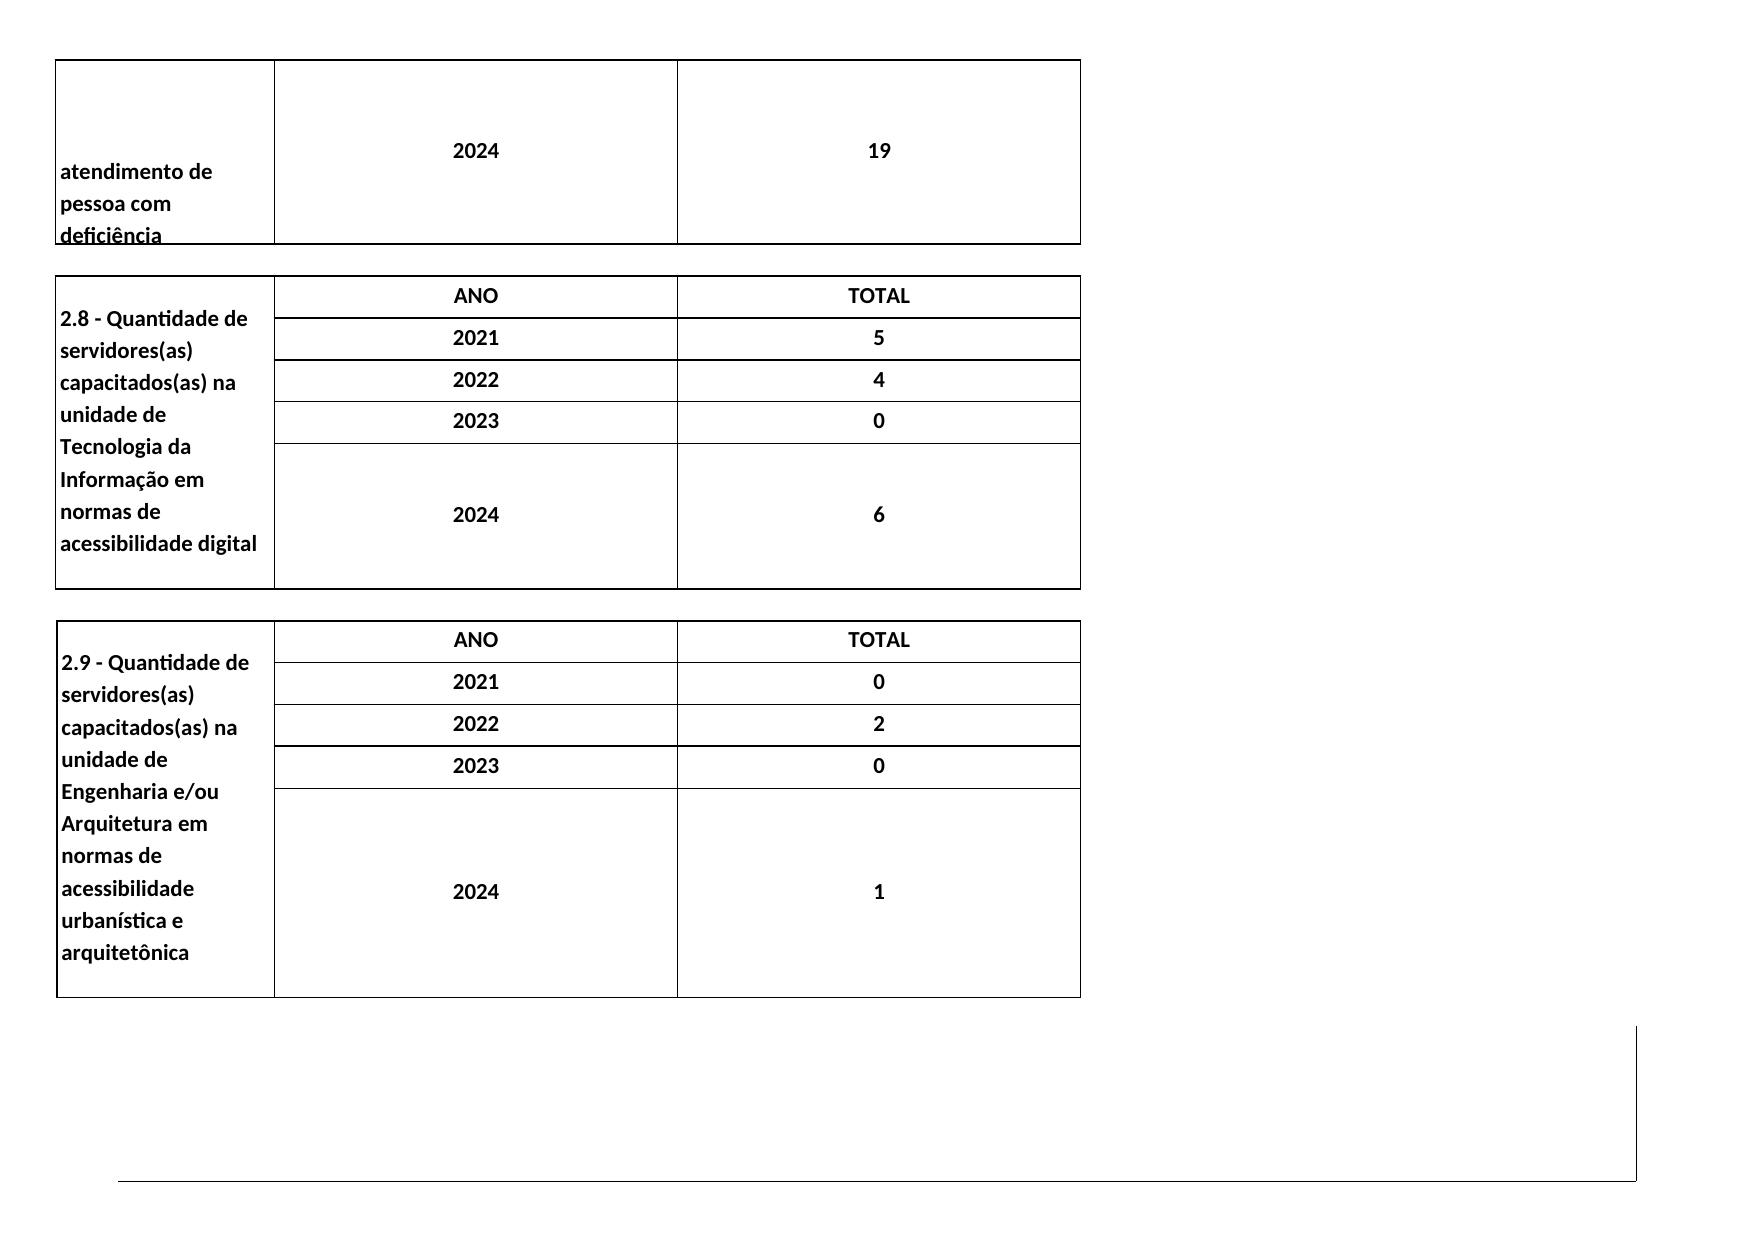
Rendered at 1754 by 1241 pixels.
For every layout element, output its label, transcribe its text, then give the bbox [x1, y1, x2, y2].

table_cell 2024 [275, 444, 677, 588]
table_cell 2021 [275, 319, 677, 359]
table_header TOTAL [678, 277, 1080, 317]
table_cell 2023 [275, 402, 677, 442]
table_cell 0 [678, 402, 1080, 442]
table_cell 2023 [275, 747, 677, 787]
table_header 2.8 - Quantidade de servidores(as) capacitados(as) na unidade de Tecnologia da Informação em normas de acessibilidade digital [56, 277, 274, 588]
table_header 2.9 - Quantidade de servidores(as) capacitados(as) na unidade de Engenharia e/ou Arquitetura em normas de acessibilidade urbanística e arquitetônica [58, 622, 274, 997]
table_header atendimento de pessoa com deficiência [56, 61, 274, 243]
table_cell 2021 [275, 663, 677, 703]
table_cell 2 [678, 705, 1080, 745]
table_cell 0 [678, 747, 1080, 787]
table_cell 2022 [275, 361, 677, 401]
table_cell 6 [678, 444, 1080, 588]
table_header TOTAL [678, 622, 1080, 662]
table_cell 1 [678, 789, 1080, 997]
table_cell 2022 [275, 705, 677, 745]
table_cell 4 [678, 361, 1080, 401]
table_cell 5 [678, 319, 1080, 359]
table_cell 2024 [275, 61, 677, 243]
table_cell 19 [678, 61, 1080, 243]
table_header ANO [275, 277, 677, 317]
table_header ANO [275, 622, 677, 662]
table_cell 0 [678, 663, 1080, 703]
table_cell 2024 [275, 789, 677, 997]
